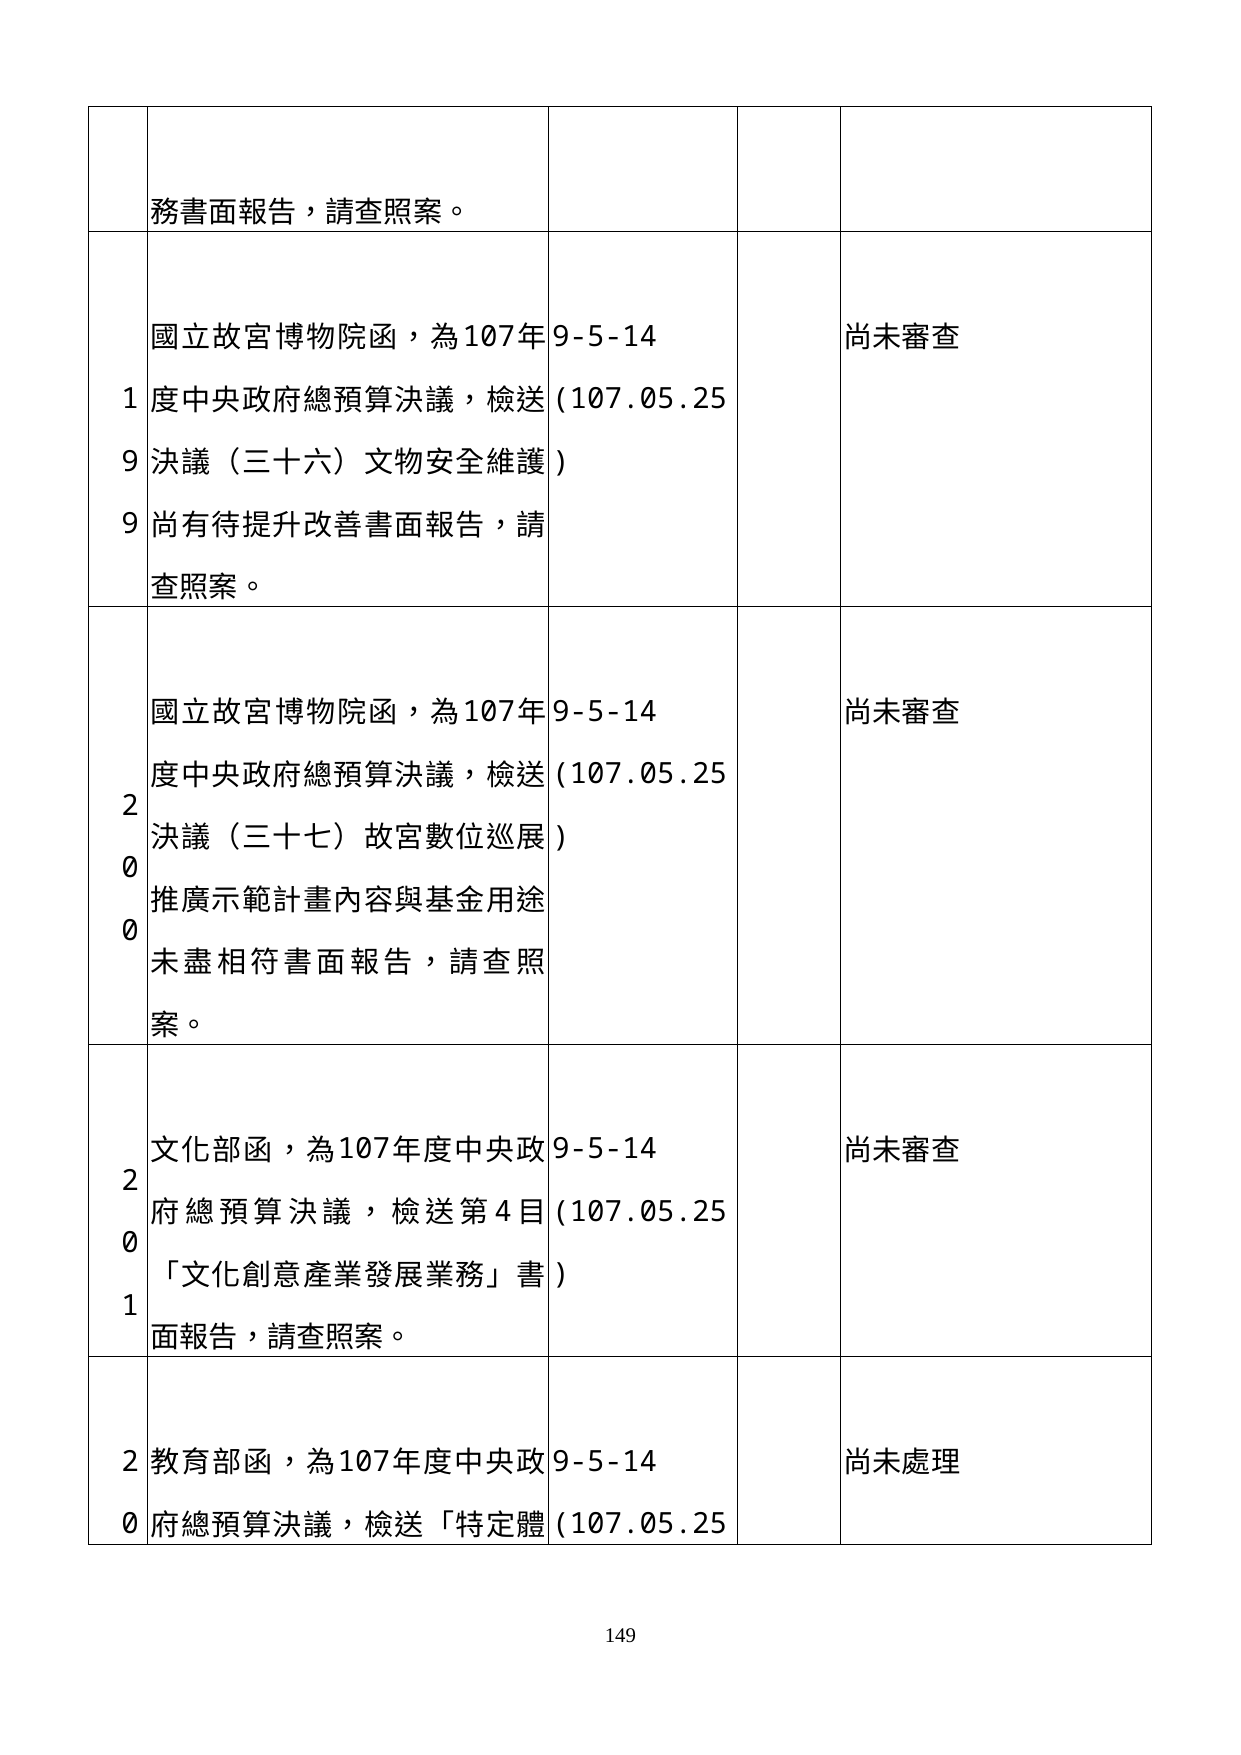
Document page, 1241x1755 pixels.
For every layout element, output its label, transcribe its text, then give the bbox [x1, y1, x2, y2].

table_cell 9-5-14 (107.05.25 [549, 1357, 737, 1543]
table_cell 9-5-14 (107.05.25) [549, 232, 737, 606]
table_cell [738, 232, 840, 606]
table_cell 9-5-14 (107.05.25) [549, 1045, 737, 1356]
table_cell [89, 607, 147, 1043]
table_cell 尚未審查 [841, 1045, 1151, 1356]
table_cell 務書面報告，請查照案。 [148, 107, 548, 231]
table_cell [738, 1045, 840, 1356]
table_cell 國立故宮博物院函，為107年度中央政府總預算決議，檢送決議（三十七）故宮數位巡展推廣示範計畫內容與基金用途未盡相符書面報告，請查照案。 [148, 607, 548, 1043]
table_cell [89, 107, 147, 231]
table_cell 尚未審查 [841, 607, 1151, 1043]
table_cell [738, 1357, 840, 1543]
table_cell [549, 107, 737, 231]
table_cell [89, 1357, 147, 1543]
table_cell [89, 232, 147, 606]
table_cell 教育部函，為107年度中央政府總預算決議，檢送「特定體 [148, 1357, 548, 1543]
table_cell 文化部函，為107年度中央政府總預算決議，檢送第4目「文化創意產業發展業務」書面報告，請查照案。 [148, 1045, 548, 1356]
table_cell 尚未審查 [841, 232, 1151, 606]
table_cell 9-5-14 (107.05.25) [549, 607, 737, 1043]
table_cell 國立故宮博物院函，為107年度中央政府總預算決議，檢送決議（三十六）文物安全維護尚有待提升改善書面報告，請查照案。 [148, 232, 548, 606]
table_cell [841, 107, 1151, 231]
table_cell 尚未處理 [841, 1357, 1151, 1543]
table_cell [738, 107, 840, 231]
table_cell [89, 1045, 147, 1356]
table_cell [738, 607, 840, 1043]
